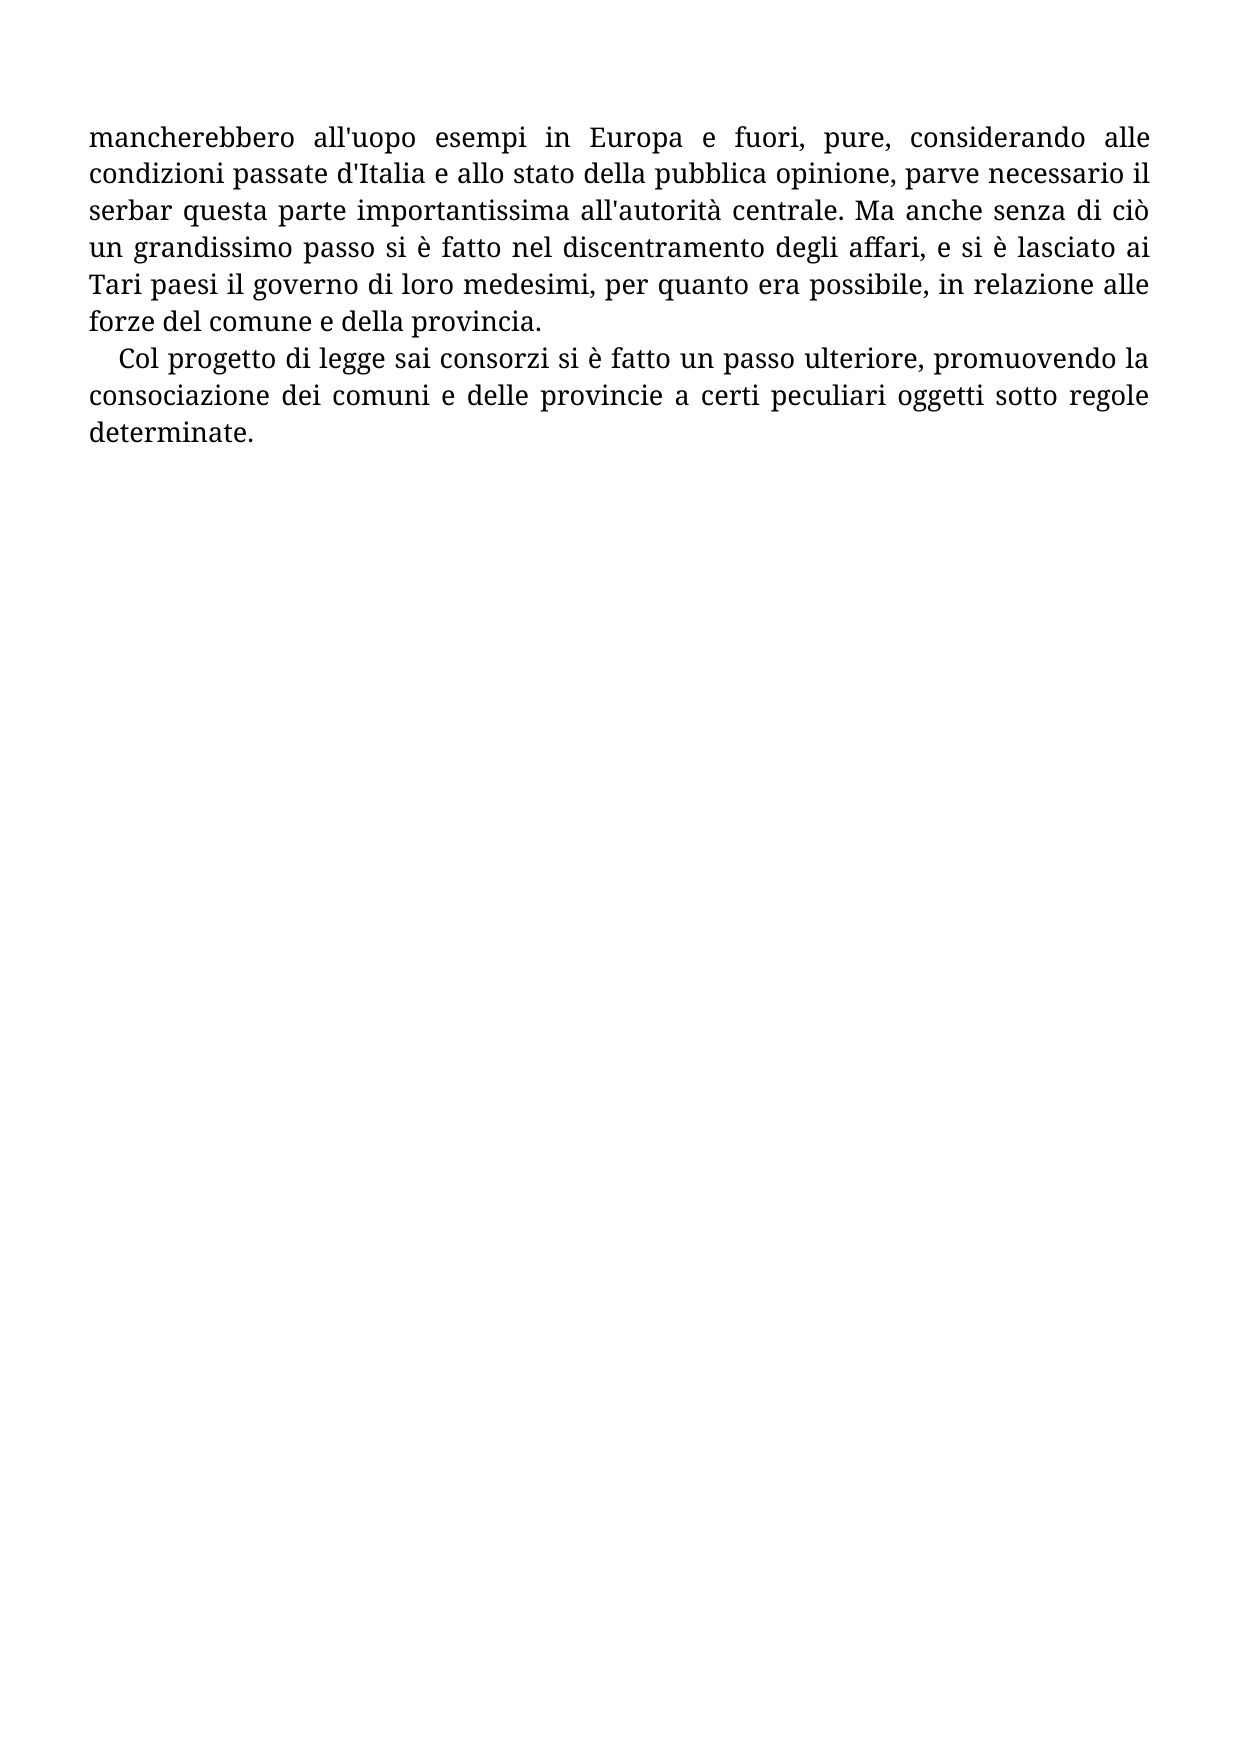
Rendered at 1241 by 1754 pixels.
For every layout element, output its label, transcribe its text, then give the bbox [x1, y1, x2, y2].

text Col progetto di legge sai consorzi si è fatto un passo ulteriore, promuovendo la consociazione dei comuni e delle provincie a certi peculiari oggetti sotto regole determinate. [88, 339, 1152, 450]
text mancherebbero all'uopo esempi in Europa e fuori, pure, considerando alle condizioni passate d'Italia e allo stato della pubblica opinione, parve necessario il serbar questa parte importantissima all'autorità centrale. Ma anche senza di ciò un grandissimo passo si è fatto nel discentramento degli affari, e si è lasciato ai Tari paesi il governo di loro medesimi, per quanto era possibile, in relazione alle forze del comune e della provincia. [88, 118, 1152, 339]
